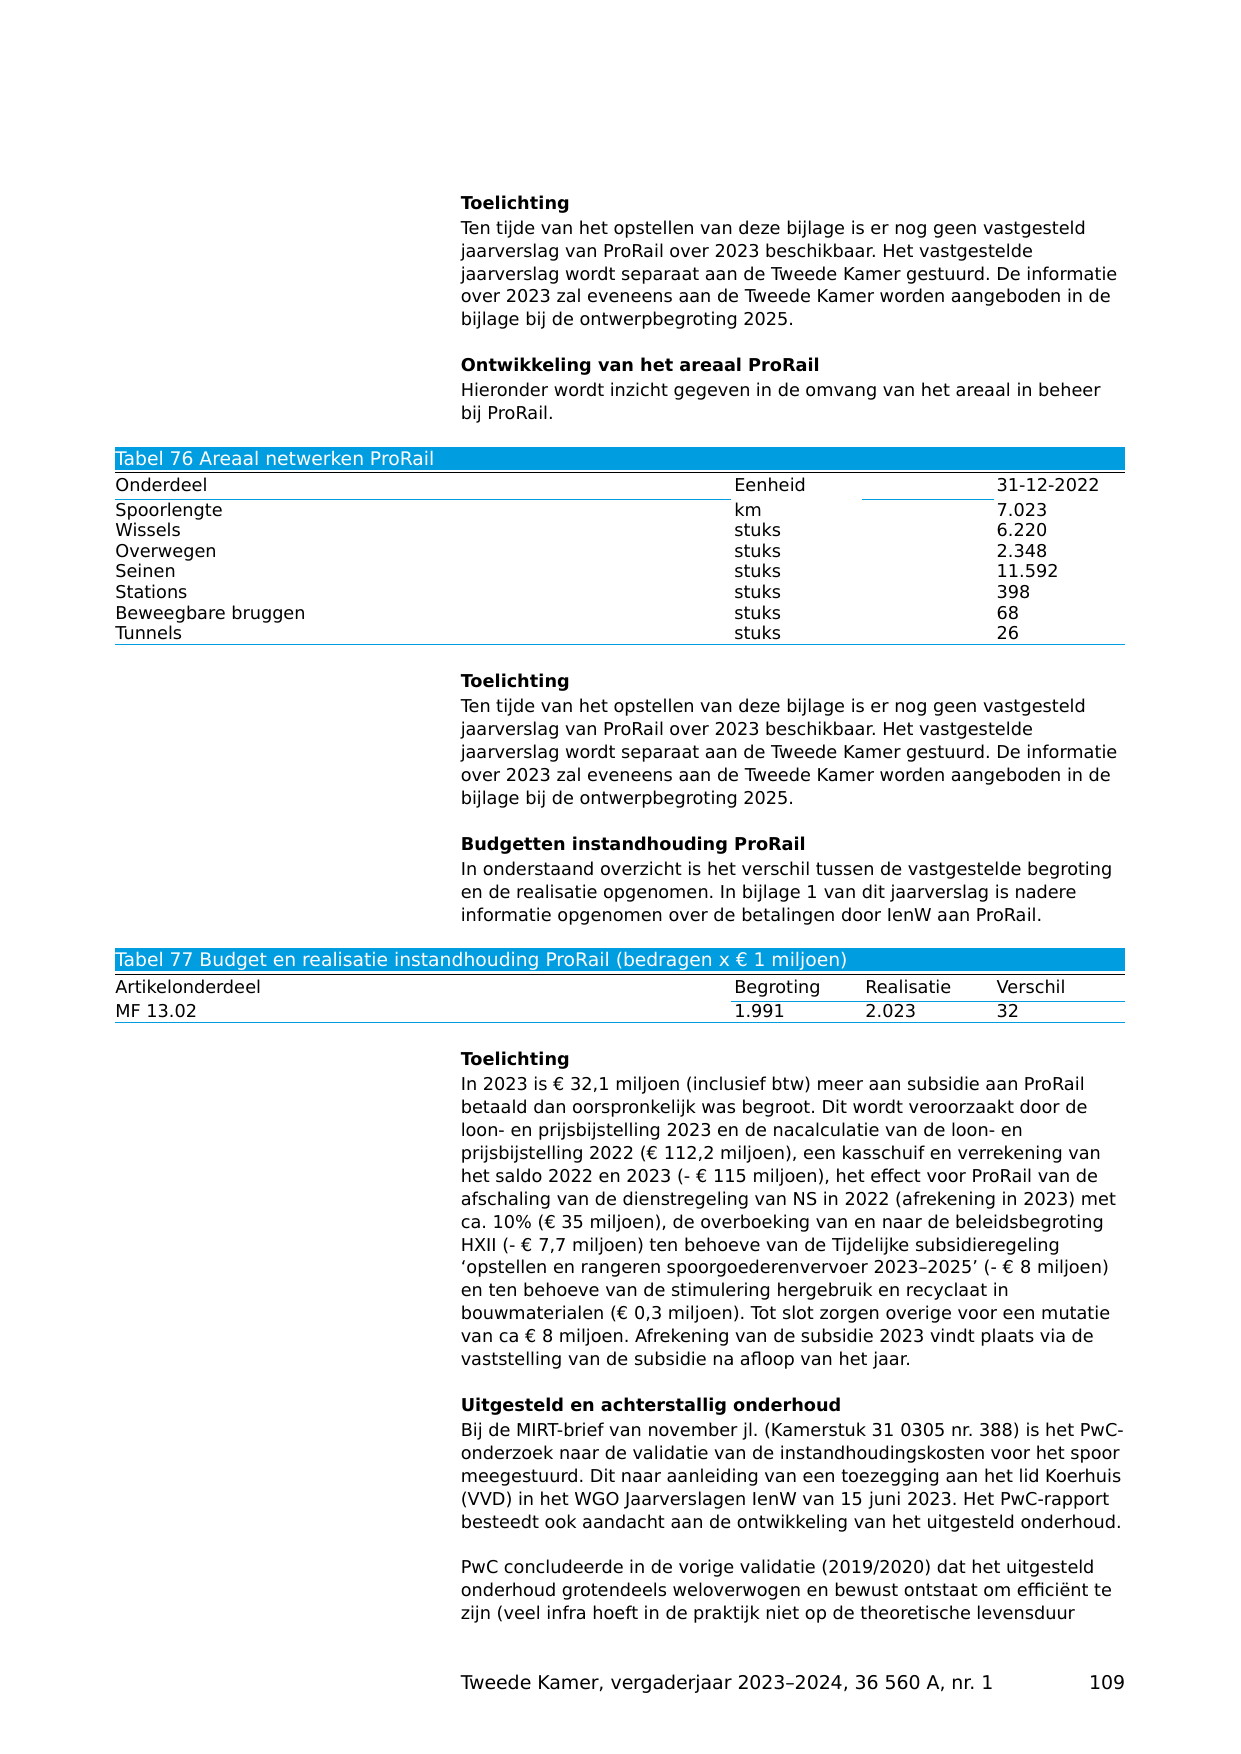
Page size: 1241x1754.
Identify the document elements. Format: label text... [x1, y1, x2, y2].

text Toelichting [461, 669, 1125, 692]
table_cell Wissels [115, 520, 731, 541]
text Hieronder wordt inzicht gegeven in de omvang van het areaal in beheer bij ProRail. [461, 378, 1125, 424]
text Uitgesteld en achterstallig onderhoud [461, 1393, 1125, 1416]
text Bij de MIRT-brief van november jl. (Kamerstuk 31 0305 nr. 388) is het PwC-onderzoek naar de validatie van de instandhoudingskosten voor het spoor meegestuurd. Dit naar aanleiding van een toezegging aan het lid Koerhuis (VVD) in het WGO Jaarverslagen IenW van 15 juni 2023. Het PwC-rapport besteedt ook aandacht aan de ontwikkeling van het uitgesteld onderhoud. [461, 1418, 1125, 1533]
table_cell 2.023 [862, 1002, 993, 1022]
table_cell 32 [994, 1002, 1125, 1022]
table_cell stuks [731, 603, 862, 623]
table_cell 68 [994, 603, 1125, 623]
table_cell 26 [994, 623, 1125, 644]
table_cell Beweegbare bruggen [115, 603, 731, 623]
table_cell Realisatie [862, 975, 993, 1001]
table_cell 1.991 [731, 1002, 862, 1022]
table_cell [862, 603, 993, 623]
text In 2023 is € 32,1 miljoen (inclusief btw) meer aan subsidie aan ProRail betaald dan oorspronkelijk was begroot. Dit wordt veroorzaakt door de loon- en prijsbijstelling 2023 en de nacalculatie van de loon- en prijsbijstelling 2022 (€ 112,2 miljoen), een kasschuif en verrekening van het saldo 2022 en 2023 (- € 115 miljoen), het effect voor ProRail van de afschaling van de dienstregeling van NS in 2022 (afrekening in 2023) met ca. 10% (€ 35 miljoen), de overboeking van en naar de beleidsbegroting HXII (- € 7,7 miljoen) ten behoeve van de Tijdelijke subsidieregeling ‘opstellen en rangeren spoorgoederenvervoer 2023–2025’ (- € 8 miljoen) en ten behoeve van de stimulering hergebruik en recyclaat in bouwmaterialen (€ 0,3 miljoen). Tot slot zorgen overige voor een mutatie van ca € 8 miljoen. Afrekening van de subsidie 2023 vindt plaats via de vaststelling van de subsidie na afloop van het jaar. [461, 1072, 1125, 1370]
table_cell [862, 561, 993, 582]
table_cell 6.220 [994, 520, 1125, 541]
text Budgetten instandhouding ProRail [461, 832, 1125, 855]
table_cell 398 [994, 582, 1125, 603]
text Ontwikkeling van het areaal ProRail [461, 353, 1125, 376]
table_cell Begroting [731, 975, 862, 1001]
table_cell [862, 582, 993, 603]
table_cell 31-12-2022 [994, 473, 1125, 499]
table_cell Stations [115, 582, 731, 603]
table_cell Artikelonderdeel [115, 975, 731, 1001]
text PwC concludeerde in de vorige validatie (2019/2020) dat het uitgesteld onderhoud grotendeels weloverwogen en bewust ontstaat om efficiënt te zijn (veel infra hoeft in de praktijk niet op de theoretische levensduur [461, 1556, 1125, 1624]
table_cell Tunnels [115, 623, 731, 644]
text Ten tijde van het opstellen van deze bijlage is er nog geen vastgesteld jaarverslag van ProRail over 2023 beschikbaar. Het vastgestelde jaarverslag wordt separaat aan de Tweede Kamer gestuurd. De informatie over 2023 zal eveneens aan de Tweede Kamer worden aangeboden in de bijlage bij de ontwerpbegroting 2025. [461, 216, 1125, 330]
table_cell stuks [731, 623, 862, 644]
table_cell stuks [731, 520, 862, 541]
text Toelichting [461, 191, 1125, 214]
table_cell [862, 500, 993, 520]
table_cell stuks [731, 561, 862, 582]
table_cell [862, 623, 993, 644]
table_cell km [731, 499, 862, 520]
text In onderstaand overzicht is het verschil tussen de vastgestelde begroting en de realisatie opgenomen. In bijlage 1 van dit jaarverslag is nadere informatie opgenomen over de betalingen door IenW aan ProRail. [461, 857, 1125, 926]
table_cell Spoorlengte [115, 500, 731, 520]
table_cell [862, 473, 993, 499]
table_cell stuks [731, 582, 862, 603]
table_cell Verschil [994, 975, 1125, 1001]
table_cell stuks [731, 541, 862, 561]
table_cell 2.348 [994, 541, 1125, 561]
table_cell [862, 520, 993, 541]
text Toelichting [461, 1047, 1125, 1070]
text Ten tijde van het opstellen van deze bijlage is er nog geen vastgesteld jaarverslag van ProRail over 2023 beschikbaar. Het vastgestelde jaarverslag wordt separaat aan de Tweede Kamer gestuurd. De informatie over 2023 zal eveneens aan de Tweede Kamer worden aangeboden in de bijlage bij de ontwerpbegroting 2025. [461, 694, 1125, 809]
table_cell [862, 541, 993, 561]
table_cell 7.023 [994, 499, 1125, 520]
table_cell Eenheid [731, 473, 862, 499]
table_cell MF 13.02 [115, 1001, 731, 1022]
table_cell Overwegen [115, 541, 731, 561]
table_cell Seinen [115, 561, 731, 582]
table_cell Onderdeel [115, 473, 731, 499]
table_cell 11.592 [994, 561, 1125, 582]
